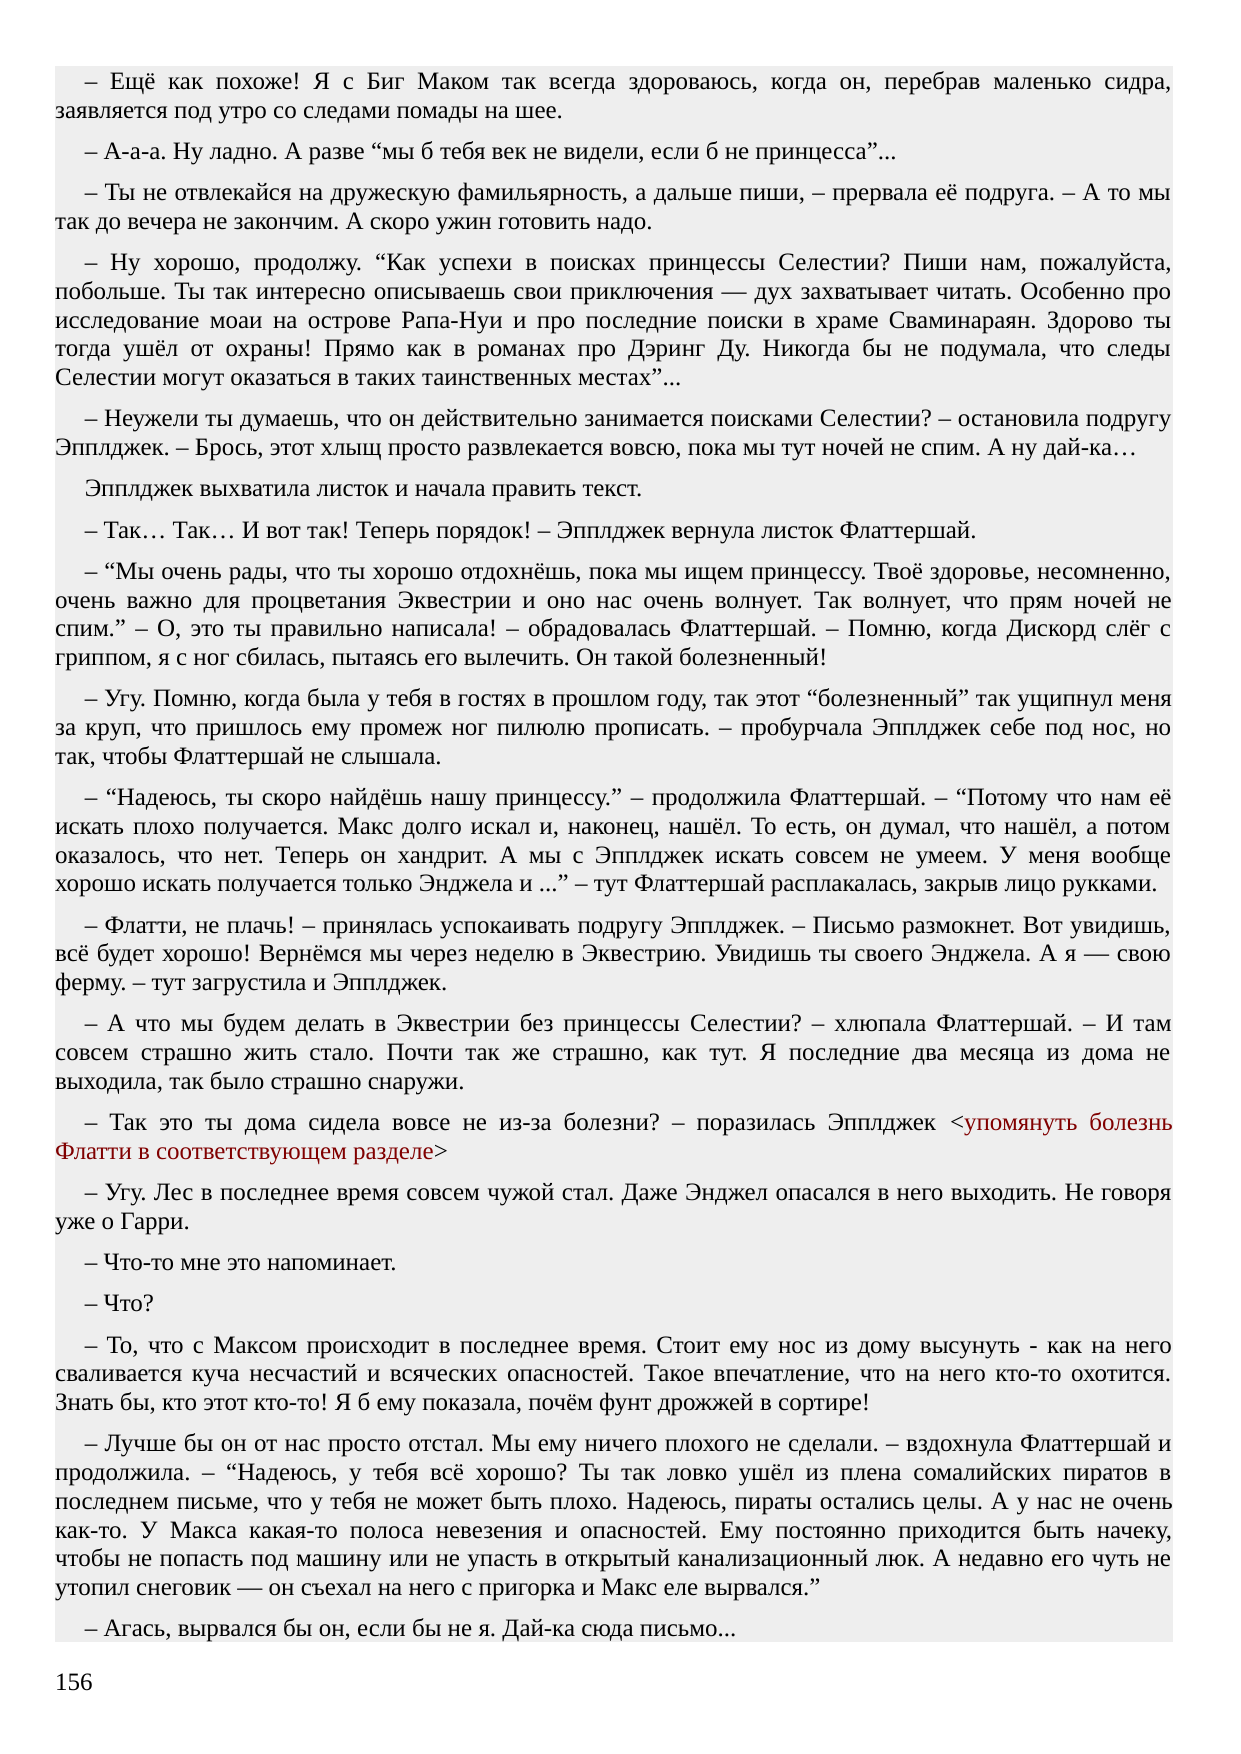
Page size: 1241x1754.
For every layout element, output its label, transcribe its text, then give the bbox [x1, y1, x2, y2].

text – “Мы очень рады, что ты хорошо отдохнёшь, пока мы ищем принцессу. Твоё здоровье, несомненно, очень важно для процветания Эквестрии и оно нас очень волнует. Так волнует, что прям ночей не спим.” – О, это ты правильно написала! – обрадовалась Флаттершай. – Помню, когда Дискорд слёг с гриппом, я с ног сбилась, пытаясь его вылечить. Он такой болезненный! [55, 556, 1173, 671]
text – Лучше бы он от нас просто отстал. Мы ему ничего плохого не сделали. – вздохнула Флаттершай и продолжила. – “Надеюсь, у тебя всё хорошо? Ты так ловко ушёл из плена сомалийских пиратов в последнем письме, что у тебя не может быть плохо. Надеюсь, пираты остались целы. А у нас не очень как-то. У Макса какая-то полоса невезения и опасностей. Ему постоянно приходится быть начеку, чтобы не попасть под машину или не упасть в открытый канализационный люк. А недавно его чуть не утопил снеговик — он съехал на него с пригорка и Макс еле вырвался.” [55, 1428, 1173, 1601]
text – Угу. Помню, когда была у тебя в гостях в прошлом году, так этот “болезненный” так ущипнул меня за круп, что пришлось ему промеж ног пилюлю прописать. – пробурчала Эпплджек себе под нос, но так, чтобы Флаттершай не слышала. [55, 683, 1173, 770]
text – Ещё как похоже! Я с Биг Маком так всегда здороваюсь, когда он, перебрав маленько сидра, заявляется под утро со следами помады на шее. [55, 66, 1173, 123]
text – Ну хорошо, продолжу. “Как успехи в поисках принцессы Селестии? Пиши нам, пожалуйста, побольше. Ты так интересно описываешь свои приключения — дух захватывает читать. Особенно про исследование моаи на острове Рапа-Нуи и про последние поиски в храме Сваминараян. Здорово ты тогда ушёл от охраны! Прямо как в романах про Дэринг Ду. Никогда бы не подумала, что следы Селестии могут оказаться в таких таинственных местах”... [55, 247, 1173, 391]
text – Угу. Лес в последнее время совсем чужой стал. Даже Энджел опасался в него выходить. Не говоря уже о Гарри. [55, 1177, 1173, 1235]
text – Ты не отвлекайся на дружескую фамильярность, а дальше пиши, – прервала её подруга. – А то мы так до вечера не закончим. А скоро ужин готовить надо. [55, 177, 1173, 235]
text – А что мы будем делать в Эквестрии без принцессы Селестии? – хлюпала Флаттершай. – И там совсем страшно жить стало. Почти так же страшно, как тут. Я последние два месяца из дома не выходила, так было страшно снаружи. [55, 1008, 1173, 1095]
text – Так это ты дома сидела вовсе не из-за болезни? – поразилась Эпплджек <упомянуть болезнь Флатти в соответствующем разделе> [55, 1107, 1173, 1165]
text – То, что с Максом происходит в последнее время. Стоит ему нос из дому высунуть - как на него сваливается куча несчастий и всяческих опасностей. Такое впечатление, что на него кто-то охотится. Знать бы, кто этот кто-то! Я б ему показала, почём фунт дрожжей в сортире! [55, 1330, 1173, 1416]
text – Что? [55, 1288, 1173, 1317]
text – Что-то мне это напоминает. [55, 1247, 1173, 1276]
text – “Надеюсь, ты скоро найдёшь нашу принцессу.” – продолжила Флаттершай. – “Потому что нам её искать плохо получается. Макс долго искал и, наконец, нашёл. То есть, он думал, что нашёл, а потом оказалось, что нет. Теперь он хандрит. А мы с Эпплджек искать совсем не умеем. У меня вообще хорошо искать получается только Энджела и ...” – тут Флаттершай расплакалась, закрыв лицо рукками. [55, 782, 1173, 897]
text Эпплджек выхватила листок и начала править текст. [55, 473, 1173, 502]
text – А-а-а. Ну ладно. А разве “мы б тебя век не видели, если б не принцесса”... [55, 136, 1173, 165]
text – Так… Так… И вот так! Теперь порядок! – Эпплджек вернула листок Флаттершай. [55, 515, 1173, 543]
text – Агась, вырвался бы он, если бы не я. Дай-ка сюда письмо... [55, 1613, 1173, 1642]
text – Флатти, не плачь! – принялась успокаивать подругу Эпплджек. – Письмо размокнет. Вот увидишь, всё будет хорошо! Вернёмся мы через неделю в Эквестрию. Увидишь ты своего Энджела. А я — свою ферму. – тут загрустила и Эпплджек. [55, 910, 1173, 996]
text – Неужели ты думаешь, что он действительно занимается поисками Селестии? – остановила подругу Эпплджек. – Брось, этот хлыщ просто развлекается вовсю, пока мы тут ночей не спим. А ну дай-ка… [55, 403, 1173, 461]
